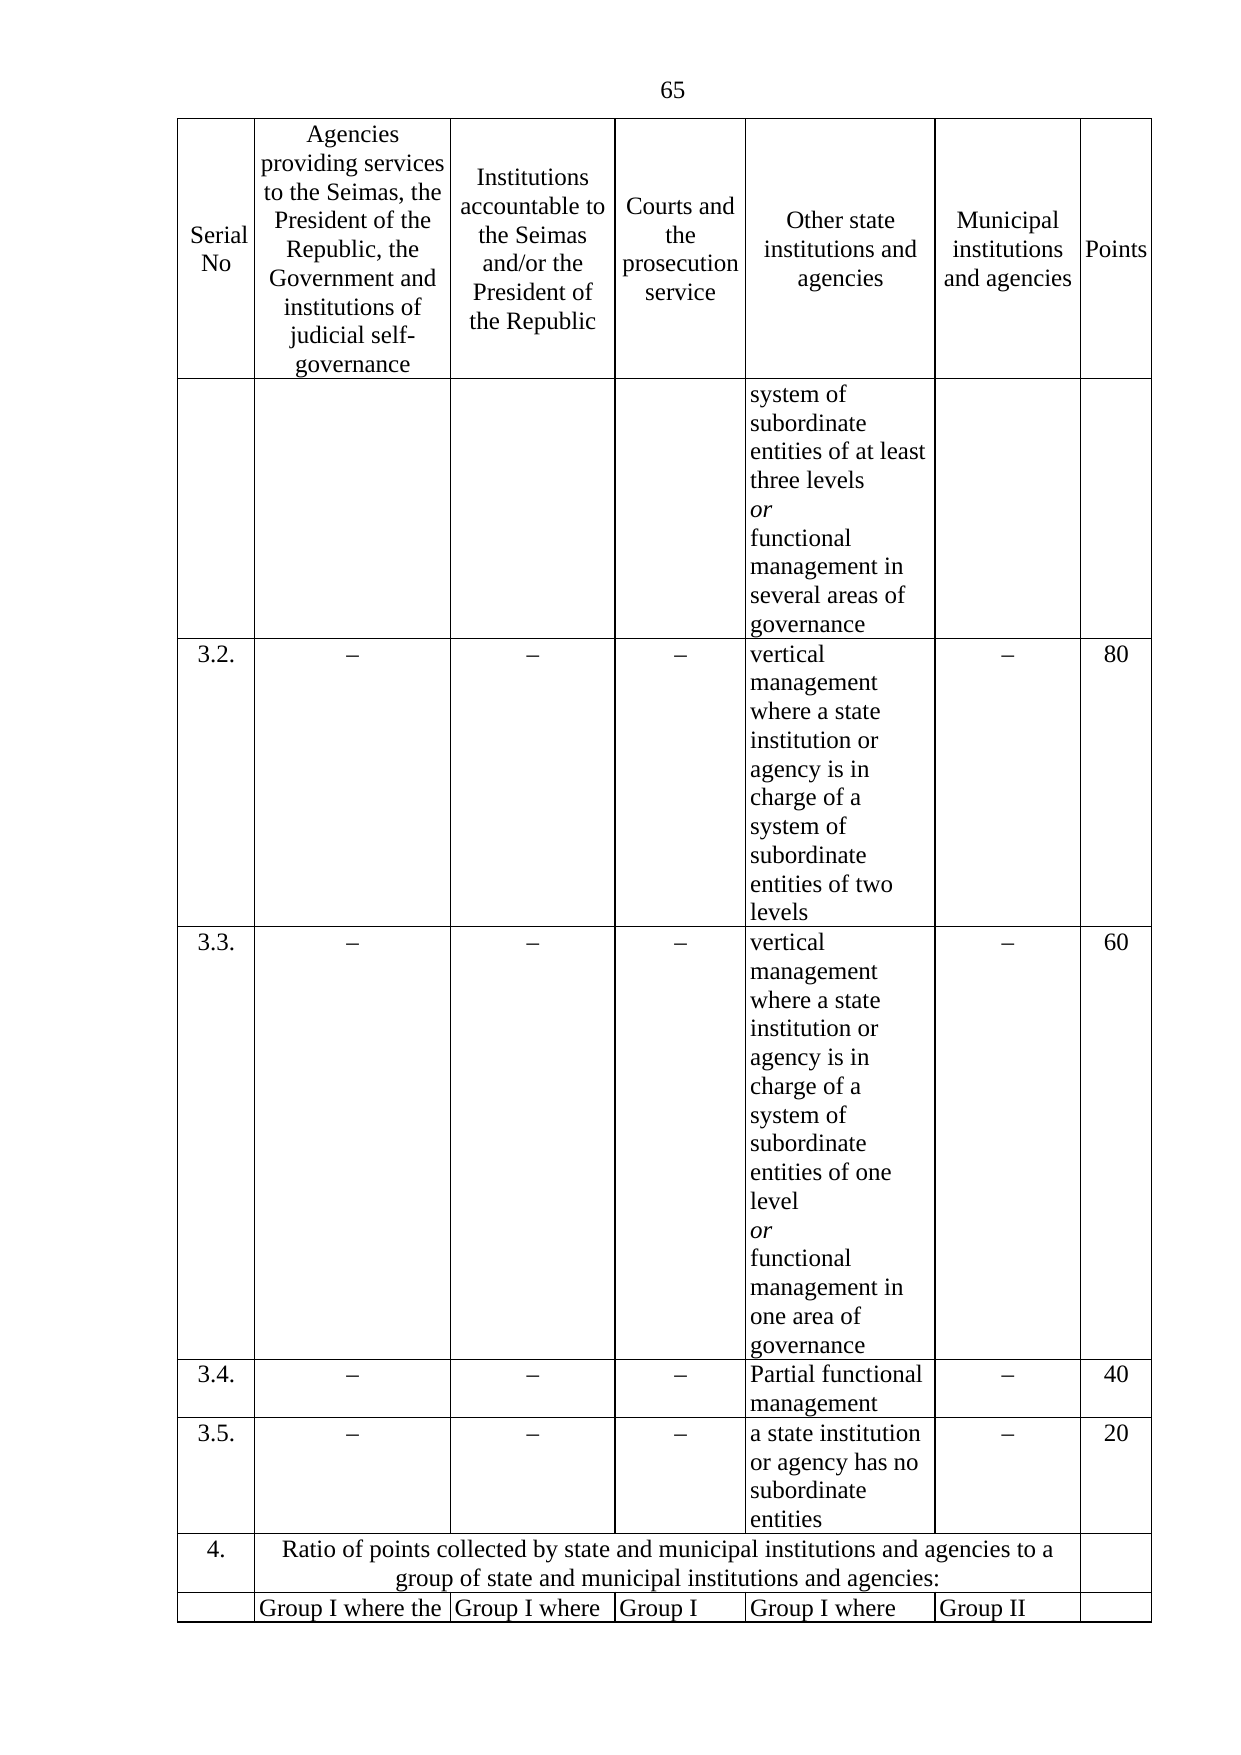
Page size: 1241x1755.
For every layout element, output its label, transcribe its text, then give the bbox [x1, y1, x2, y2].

table_cell [178, 379, 254, 638]
table_header Courts and the prosecution service [616, 119, 745, 378]
table_cell system of subordinate entities of at least three levels or functional management in several areas of governance [746, 379, 934, 638]
table_cell – [616, 927, 745, 1358]
table_cell 60 [1081, 927, 1151, 1358]
table_cell – [616, 639, 745, 926]
table_cell [178, 1593, 254, 1621]
table_header Institutions accountable to the Seimas and/or the President of the Republic [451, 119, 614, 378]
table_cell – [255, 1360, 450, 1417]
table_cell [616, 379, 745, 638]
table_header Points [1081, 119, 1151, 378]
table_cell – [936, 639, 1080, 926]
table_cell Ratio of points collected by state and municipal institutions and agencies to a group of state and municipal institutions and agencies: [255, 1534, 1080, 1592]
table_cell – [936, 1418, 1080, 1533]
table_cell Partial functional management [746, 1360, 934, 1417]
table_cell vertical management where a state institution or agency is in charge of a system of subordinate entities of one level or functional management in one area of governance [746, 927, 934, 1358]
table_cell – [255, 927, 450, 1358]
table_cell 3.3. [178, 927, 254, 1358]
table_cell – [936, 927, 1080, 1358]
table_cell [1081, 1593, 1151, 1621]
table_header Other state institutions and agencies [746, 119, 934, 378]
table_cell 40 [1081, 1360, 1151, 1417]
table_cell – [451, 639, 614, 926]
table_cell – [255, 1418, 450, 1533]
table_cell Group II [936, 1593, 1080, 1621]
table_cell [451, 379, 614, 638]
table_cell 3.5. [178, 1418, 254, 1533]
table_cell – [255, 639, 450, 926]
table_header Agencies providing services to the Seimas, the President of the Republic, the Government and institutions of judicial self-governance [255, 119, 450, 378]
table_cell a state institution or agency has no subordinate entities [746, 1418, 934, 1533]
table_cell 3.4. [178, 1360, 254, 1417]
table_cell [1081, 1534, 1151, 1592]
table_cell – [616, 1360, 745, 1417]
table_cell 4. [178, 1534, 254, 1592]
table_cell – [616, 1418, 745, 1533]
table_cell 80 [1081, 639, 1151, 926]
table_header Municipal institutions and agencies [936, 119, 1080, 378]
table_cell Group I [616, 1593, 745, 1621]
table_cell Group I where [746, 1593, 934, 1621]
table_cell [1081, 379, 1151, 638]
table_cell [936, 379, 1080, 638]
table_cell 20 [1081, 1418, 1151, 1533]
table_cell – [451, 1418, 614, 1533]
table_cell Group I where [451, 1593, 614, 1621]
table_cell vertical management where a state institution or agency is in charge of a system of subordinate entities of two levels [746, 639, 934, 926]
table_cell – [936, 1360, 1080, 1417]
table_cell – [451, 927, 614, 1358]
table_cell [255, 379, 450, 638]
table_cell – [451, 1360, 614, 1417]
table_header Serial No [178, 119, 254, 378]
table_cell 3.2. [178, 639, 254, 926]
table_cell Group I where the [255, 1593, 450, 1621]
